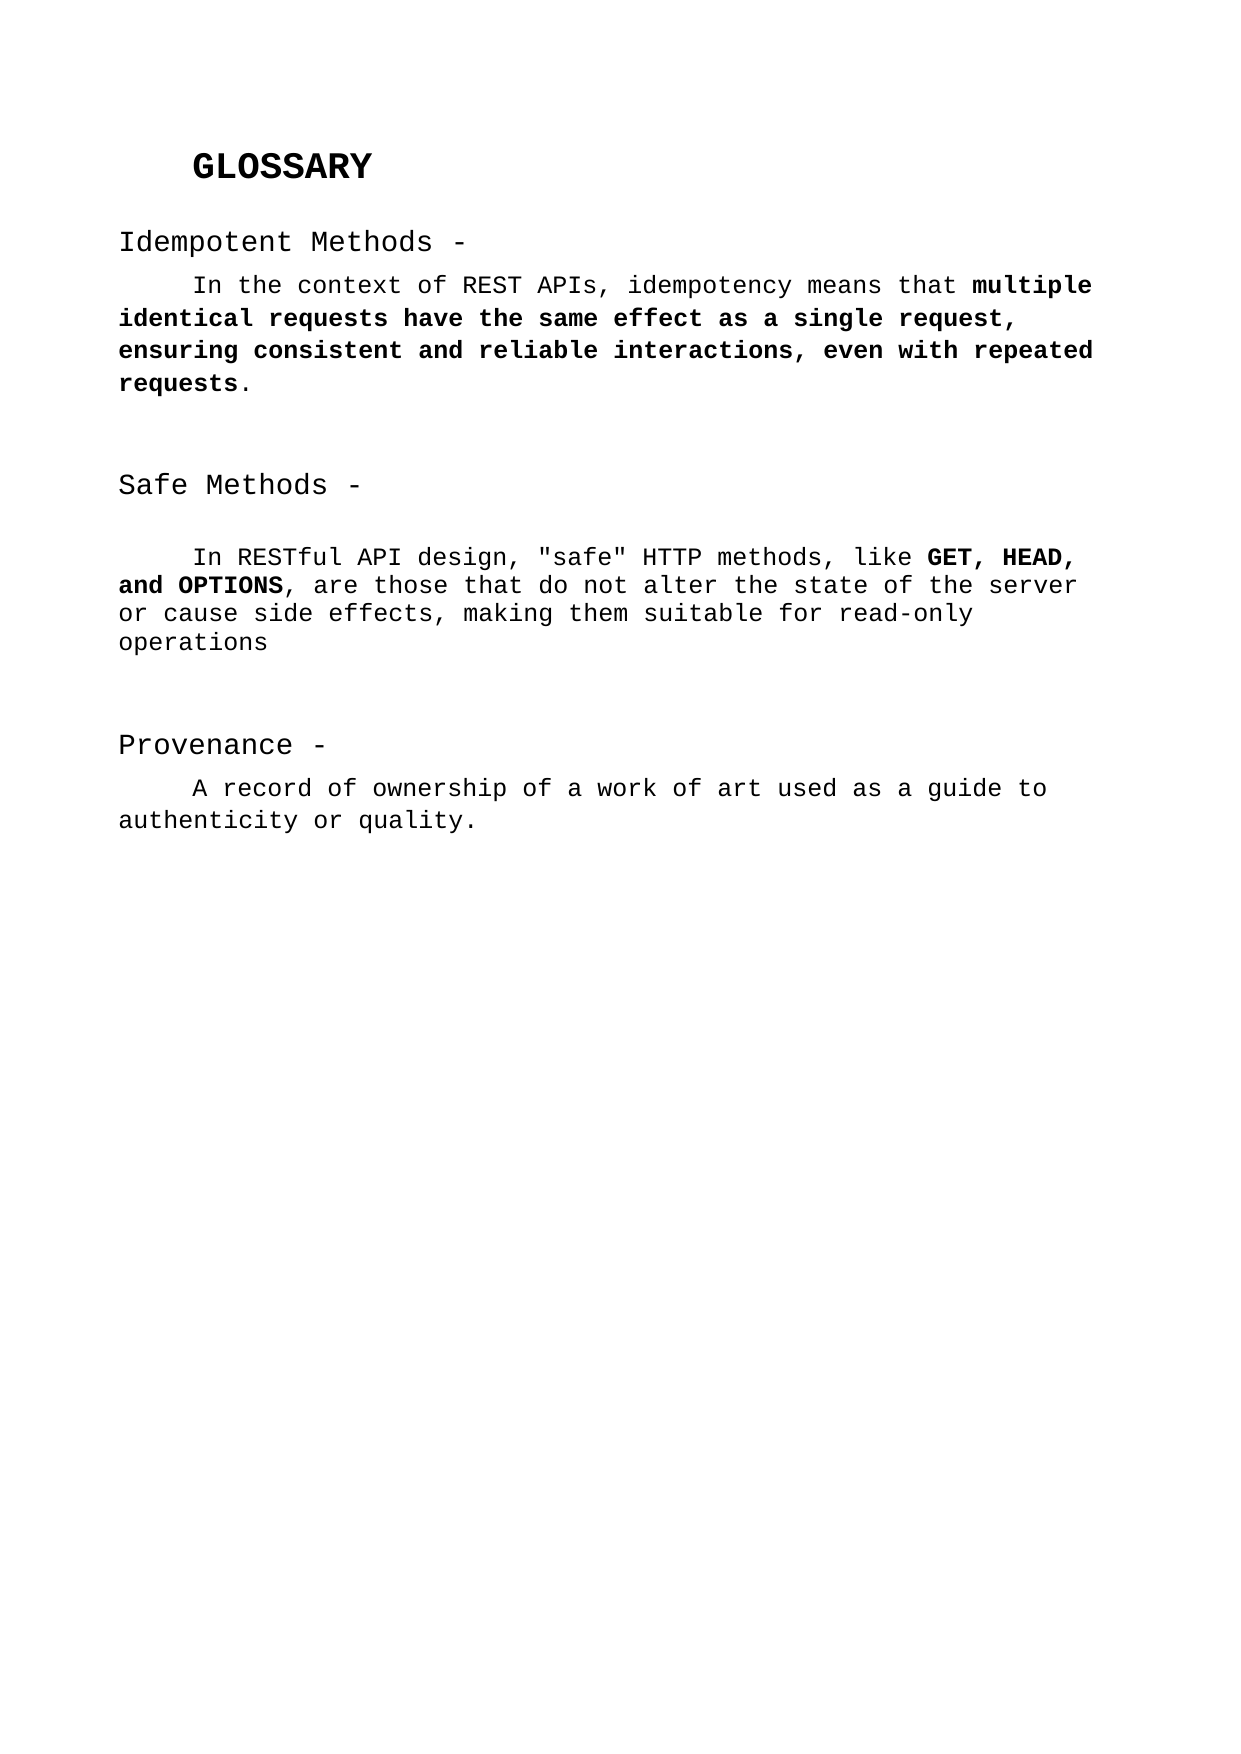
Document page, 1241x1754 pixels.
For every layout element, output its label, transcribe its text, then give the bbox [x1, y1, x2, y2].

text In the context of REST APIs, idempotency means that multiple identical requests have the same effect as a single request, ensuring consistent and reliable interactions, even with repeated requests. [118, 273, 1122, 398]
subtitle Safe Methods - [118, 471, 1122, 503]
subtitle GLOSSARY [118, 143, 1122, 189]
subtitle Idempotent Methods - [118, 227, 1122, 260]
subtitle Provenance - [118, 730, 1122, 763]
text A record of ownership of a work of art used as a guide to authenticity or quality. [118, 775, 1122, 836]
text In RESTful API design, "safe" HTTP methods, like GET, HEAD, and OPTIONS, are those that do not alter the state of the server or cause side effects, making them suitable for read-only operations [118, 544, 1122, 658]
